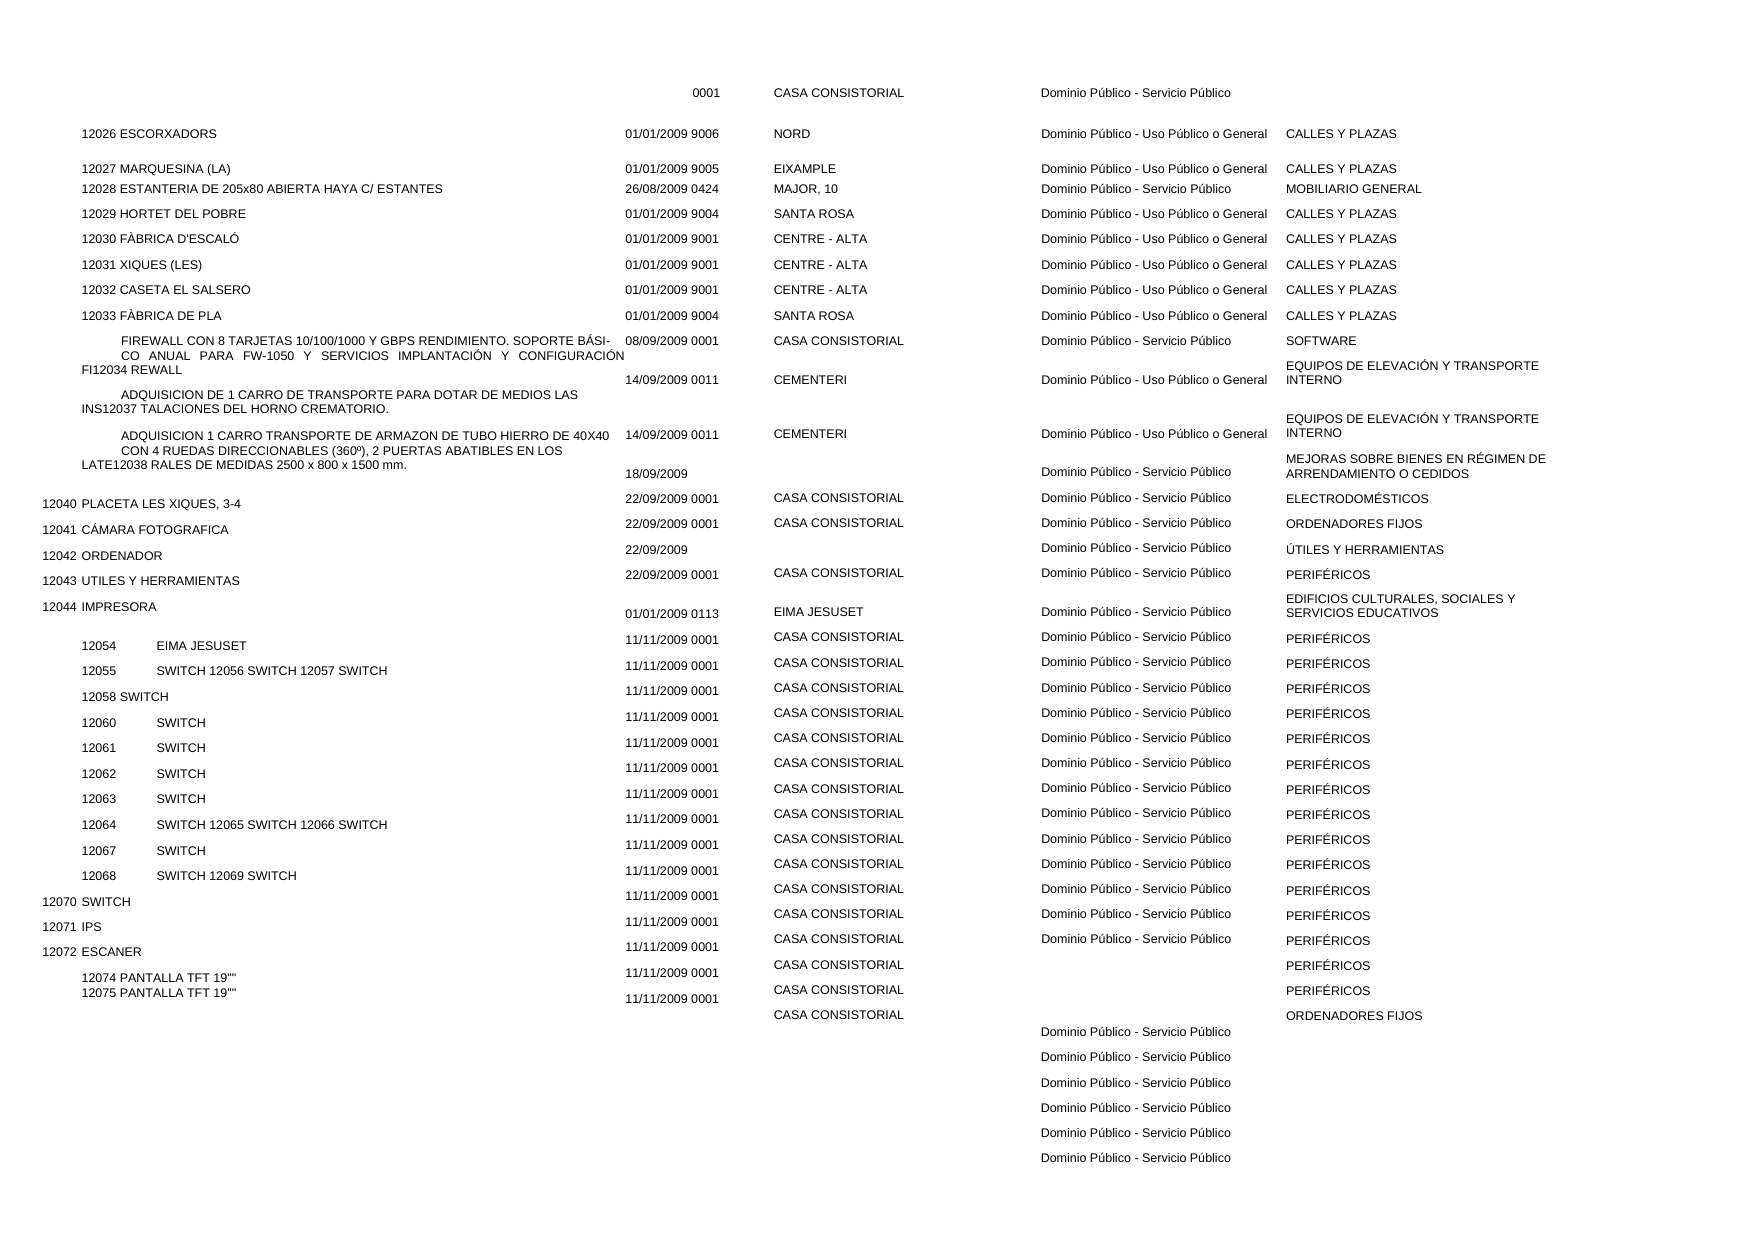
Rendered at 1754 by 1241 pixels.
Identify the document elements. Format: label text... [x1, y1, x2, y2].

table_cell 01/01/2009 9001 [625, 283, 773, 308]
table_header CALLES Y PLAZAS [1286, 162, 1562, 182]
table_cell SANTA ROSA [774, 308, 1041, 334]
table_cell 26/08/2009 0424 [625, 182, 773, 207]
table_cell CALLES Y PLAZAS [1286, 283, 1562, 308]
table_cell CENTRE - ALTA [774, 258, 1041, 283]
table_cell 12033 FÀBRICA DE PLA [81, 308, 625, 334]
table_cell Dominio Público - Uso Público o General [1041, 308, 1286, 334]
table_cell CALLES Y PLAZAS [1286, 258, 1562, 283]
table_cell 12028 ESTANTERIA DE 205x80 ABIERTA HAYA C/ ESTANTES [81, 182, 625, 207]
table_cell Dominio Público - Uso Público o General [1041, 283, 1286, 308]
table_cell CALLES Y PLAZAS [1286, 232, 1562, 258]
table_cell CALLES Y PLAZAS [1286, 308, 1562, 334]
table_cell 01/01/2009 9006 [625, 127, 773, 147]
table_cell 01/01/2009 9001 [625, 232, 773, 258]
table_cell 12031 XIQUES (LES) [81, 258, 625, 283]
table_cell Dominio Público - Uso Público o General [1041, 207, 1286, 232]
table_cell Dominio Público - Uso Público o General [1041, 127, 1286, 147]
table_cell Dominio Público - Uso Público o General [1041, 258, 1286, 283]
table_cell 01/01/2009 9001 [625, 258, 773, 283]
table_cell CALLES Y PLAZAS [1286, 207, 1562, 232]
table_cell 12032 CASETA EL SALSERO [81, 283, 625, 308]
table_cell Dominio Público - Servicio Público [1041, 182, 1286, 207]
table_cell CENTRE - ALTA [774, 232, 1041, 258]
table_cell CALLES Y PLAZAS [1286, 127, 1419, 147]
table_cell SOFTWARE EQUIPOS DE ELEVACIÓN Y TRANSPORTE INTERNO EQUIPOS DE ELEVACIÓN Y TRANSPORTE INTERNO MEJORAS SOBRE BIENES EN RÉGIMEN DE ARRENDAMIENTO O CEDIDOS ELECTRODOMÉSTICOS ORDENADORES FIJOS ÚTILES Y HERRAMIENTAS PERIFÉRICOS EDIFICIOS CULTURALES, SOCIALES Y SERVICIOS EDUCATIVOS PERIFÉRICOS PERIFÉRICOS PERIFÉRICOS PERIFÉRICOS PERIFÉRICOS PERIFÉRICOS PERIFÉRICOS PERIFÉRICOS PERIFÉRICOS PERIFÉRICOS PERIFÉRICOS PERIFÉRICOS PERIFÉRICOS PERIFÉRICOS PERIFÉRICOS ORDENADORES FIJOS [1286, 334, 1562, 1024]
table_cell 12030 FÀBRICA D'ESCALÓ [81, 232, 625, 258]
table_header 01/01/2009 9005 [625, 162, 773, 182]
table_cell 12029 HORTET DEL POBRE [81, 207, 625, 232]
table_header Dominio Público - Uso Público o General [1041, 162, 1286, 182]
table_cell 01/01/2009 9004 [625, 308, 773, 334]
table_cell Dominio Público - Servicio Público Dominio Público - Uso Público o General Dominio Público - Uso Público o General Dominio Público - Servicio Público Dominio Público - Servicio Público Dominio Público - Servicio Público Dominio Público - Servicio Público Dominio Público - Servicio Público Dominio Público - Servicio Público Dominio Público - Servicio Público Dominio Público - Servicio Público Dominio Público - Servicio Público Dominio Público - Servicio Público Dominio Público - Servicio Público Dominio Público - Servicio Público Dominio Público - Servicio Público Dominio Público - Servicio Público Dominio Público - Servicio Público Dominio Público - Servicio Público Dominio Público - Servicio Público Dominio Público - Servicio Público Dominio Público - Servicio Público [1041, 334, 1286, 1024]
table_cell CASA CONSISTORIAL CEMENTERI CEMENTERI CASA CONSISTORIAL CASA CONSISTORIAL CASA CONSISTORIAL EIMA JESUSET CASA CONSISTORIAL CASA CONSISTORIAL CASA CONSISTORIAL CASA CONSISTORIAL CASA CONSISTORIAL CASA CONSISTORIAL CASA CONSISTORIAL CASA CONSISTORIAL CASA CONSISTORIAL CASA CONSISTORIAL CASA CONSISTORIAL CASA CONSISTORIAL CASA CONSISTORIAL CASA CONSISTORIAL CASA CONSISTORIAL CASA CONSISTORIAL [774, 334, 1041, 1024]
table_cell Dominio Público - Uso Público o General [1041, 232, 1286, 258]
table_cell NORD [774, 127, 1041, 147]
table_cell 12026 ESCORXADORS [81, 127, 625, 147]
table_cell 08/09/2009 0001 14/09/2009 0011 14/09/2009 0011 18/09/2009 22/09/2009 0001 22/09/2009 0001 22/09/2009 22/09/2009 0001 01/01/2009 0113 11/11/2009 0001 11/11/2009 0001 11/11/2009 0001 11/11/2009 0001 11/11/2009 0001 11/11/2009 0001 11/11/2009 0001 11/11/2009 0001 11/11/2009 0001 11/11/2009 0001 11/11/2009 0001 11/11/2009 0001 11/11/2009 0001 11/11/2009 0001 11/11/2009 0001 [625, 334, 773, 1024]
table_cell CENTRE - ALTA [774, 283, 1041, 308]
table_header EIXAMPLE [774, 162, 1041, 182]
table_header 12027 MARQUESINA (LA) [81, 162, 625, 182]
table_cell MOBILIARIO GENERAL [1286, 182, 1562, 207]
table_cell 01/01/2009 9004 [625, 207, 773, 232]
table_cell SANTA ROSA [774, 207, 1041, 232]
table_cell MAJOR, 10 [774, 182, 1041, 207]
table_cell FIREWALL CON 8 TARJETAS 10/100/1000 Y GBPS RENDIMIENTO. SOPORTE BÁSI- CO ANUAL PARA FW-1050 Y SERVICIOS IMPLANTACIÓN Y CONFIGURACIÓN FI12034 REWALL ADQUISICION DE 1 CARRO DE TRANSPORTE PARA DOTAR DE MEDIOS LAS INS12037 TALACIONES DEL HORNO CREMATORIO. ADQUISICION 1 CARRO TRANSPORTE DE ARMAZON DE TUBO HIERRO DE 40X40 CON 4 RUEDAS DIRECCIONABLES (360º), 2 PUERTAS ABATIBLES EN LOS LATE12038 RALES DE MEDIDAS 2500 x 800 x 1500 mm. PLACETA LES XIQUES, 3-4 CÁMARA FOTOGRAFICA ORDENADOR UTILES Y HERRAMIENTAS IMPRESORA EIMA JESUSET SWITCH 12056 SWITCH 12057 SWITCH 12058 SWITCH SWITCH SWITCH SWITCH SWITCH SWITCH 12065 SWITCH 12066 SWITCH SWITCH SWITCH 12069 SWITCH SWITCH IPS ESCANER 12074 PANTALLA TFT 19"" 12075 PANTALLA TFT 19"" [81, 334, 625, 1024]
